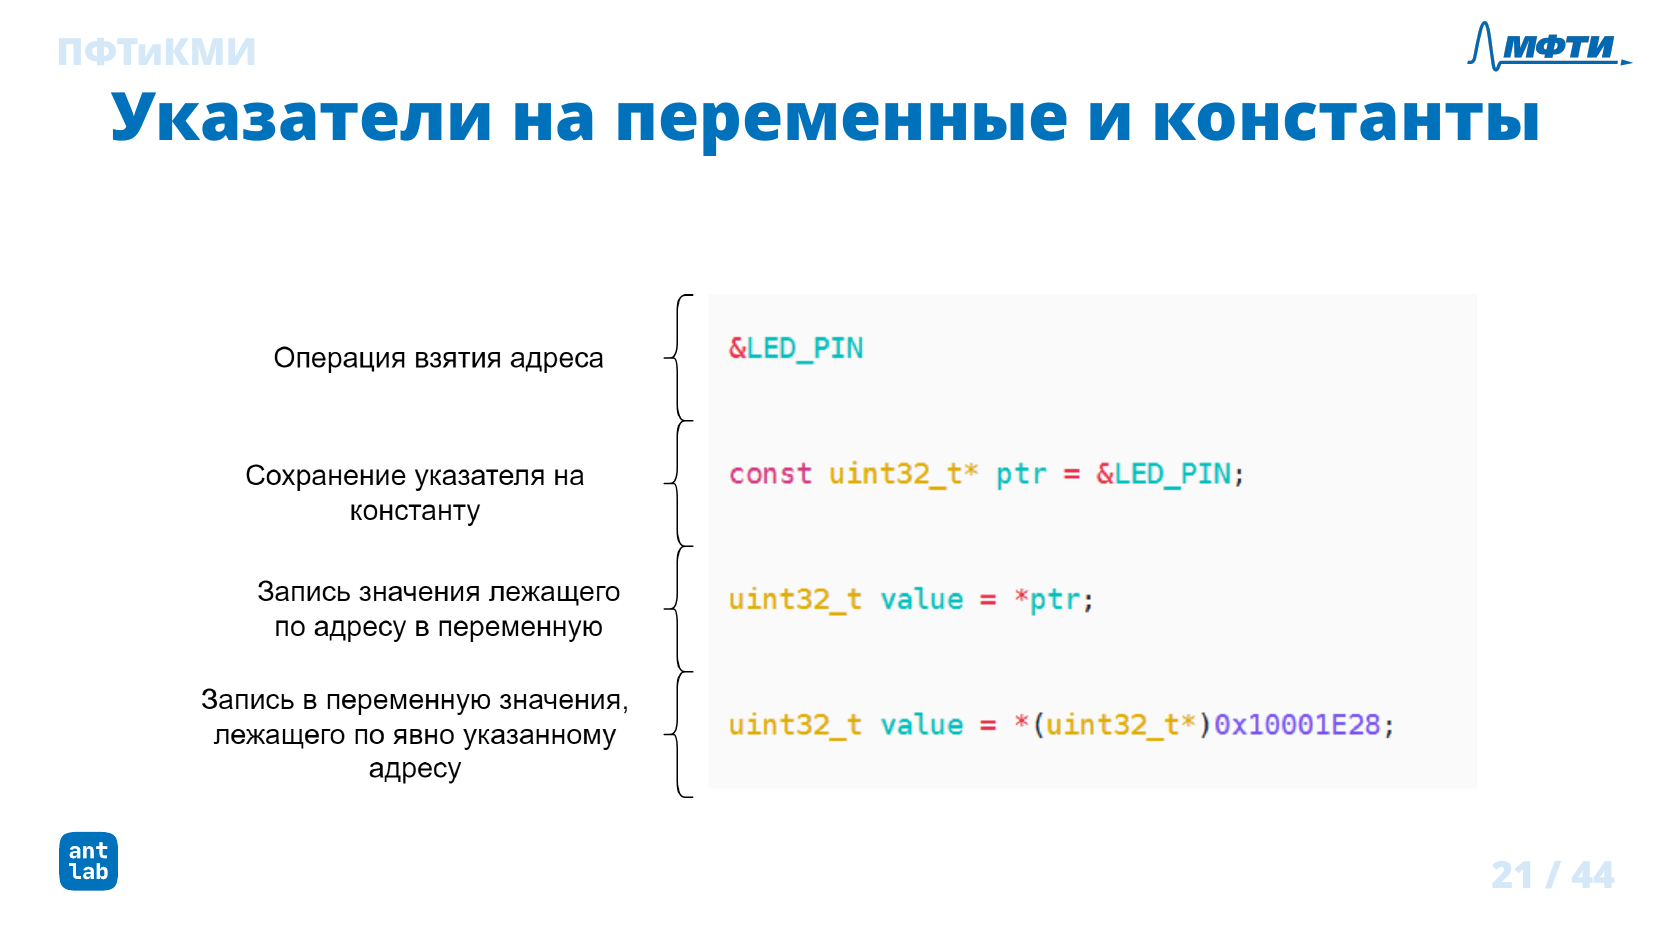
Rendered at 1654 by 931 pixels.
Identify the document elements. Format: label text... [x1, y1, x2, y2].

picture [1446, 0, 1654, 93]
title Указатели на переменные и константы [82, 20, 1571, 209]
picture [177, 294, 1477, 798]
